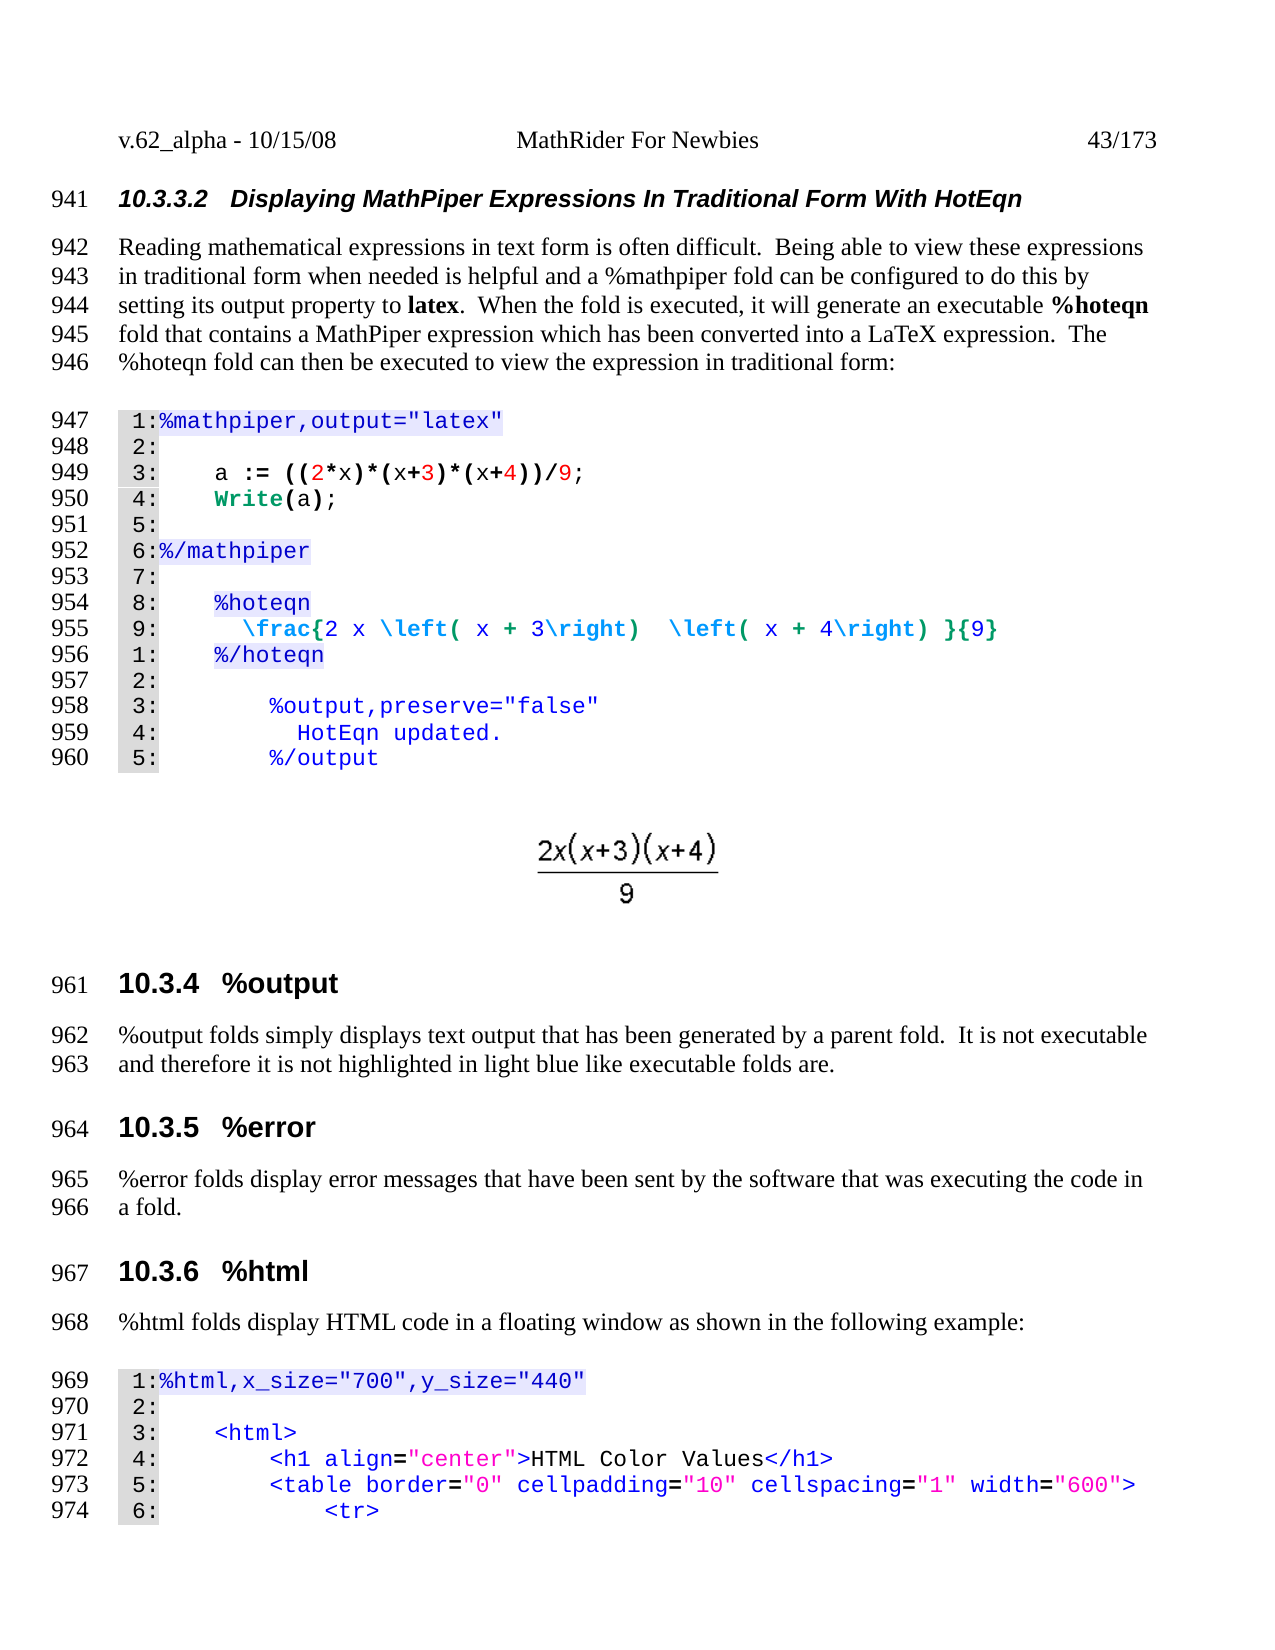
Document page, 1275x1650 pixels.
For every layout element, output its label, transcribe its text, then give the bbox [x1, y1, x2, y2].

text %html folds display HTML code in a floating window as shown in the following example: [118, 1307, 1157, 1336]
text 4: Write(a); [118, 487, 1157, 513]
text 2: [118, 669, 1157, 695]
text %error folds display error messages that have been sent by the software that was executing the code in a fold. [118, 1164, 1157, 1221]
text 1:%mathpiper,output="latex" [118, 409, 1157, 436]
text 2: [118, 436, 1157, 461]
text 3: <html> [118, 1421, 1157, 1447]
text 4: <h1 align="center">HTML Color Values</h1> [118, 1447, 1157, 1473]
text 5: [118, 513, 1157, 539]
text 6: <tr> [118, 1499, 1157, 1525]
text 2: [118, 1395, 1157, 1421]
text 5: <table border="0" cellpadding="10" cellspacing="1" width="600"> [118, 1473, 1157, 1499]
subtitle %html [118, 1254, 1157, 1287]
text 3: a := ((2*x)*(x+3)*(x+4))/9; [118, 461, 1157, 487]
text Reading mathematical expressions in text form is often difficult. Being able to view these expressions in traditional form when needed is helpful and a %mathpiper fold can be configured to do this by setting its output property to latex. When the fold is executed, it will generate an executable %hoteqn fold that contains a MathPiper expression which has been converted into a LaTeX expression. The %hoteqn fold can then be executed to view the expression in traditional form: [118, 232, 1157, 376]
subtitle %error [118, 1110, 1157, 1144]
text 9: \frac{2 x \left( x + 3\right) \left( x + 4\right) }{9} [118, 617, 1157, 643]
text %output folds simply displays text output that has been generated by a parent fold. It is not executable and therefore it is not highlighted in light blue like executable folds are. [118, 1020, 1157, 1078]
text 1:%html,x_size="700",y_size="440" [118, 1369, 1157, 1395]
text 8: %hoteqn [118, 591, 1157, 617]
text 3: %output,preserve="false" [118, 695, 1157, 721]
text 5: %/output [118, 747, 1157, 773]
text 4: HotEqn updated. [118, 721, 1157, 747]
subtitle %output [118, 967, 1157, 1000]
text 1: %/hoteqn [118, 643, 1157, 669]
picture [534, 828, 741, 916]
text 7: [118, 565, 1157, 591]
subtitle Displaying MathPiper Expressions In Traditional Form With HotEqn [118, 184, 1157, 212]
text 6:%/mathpiper [118, 539, 1157, 565]
